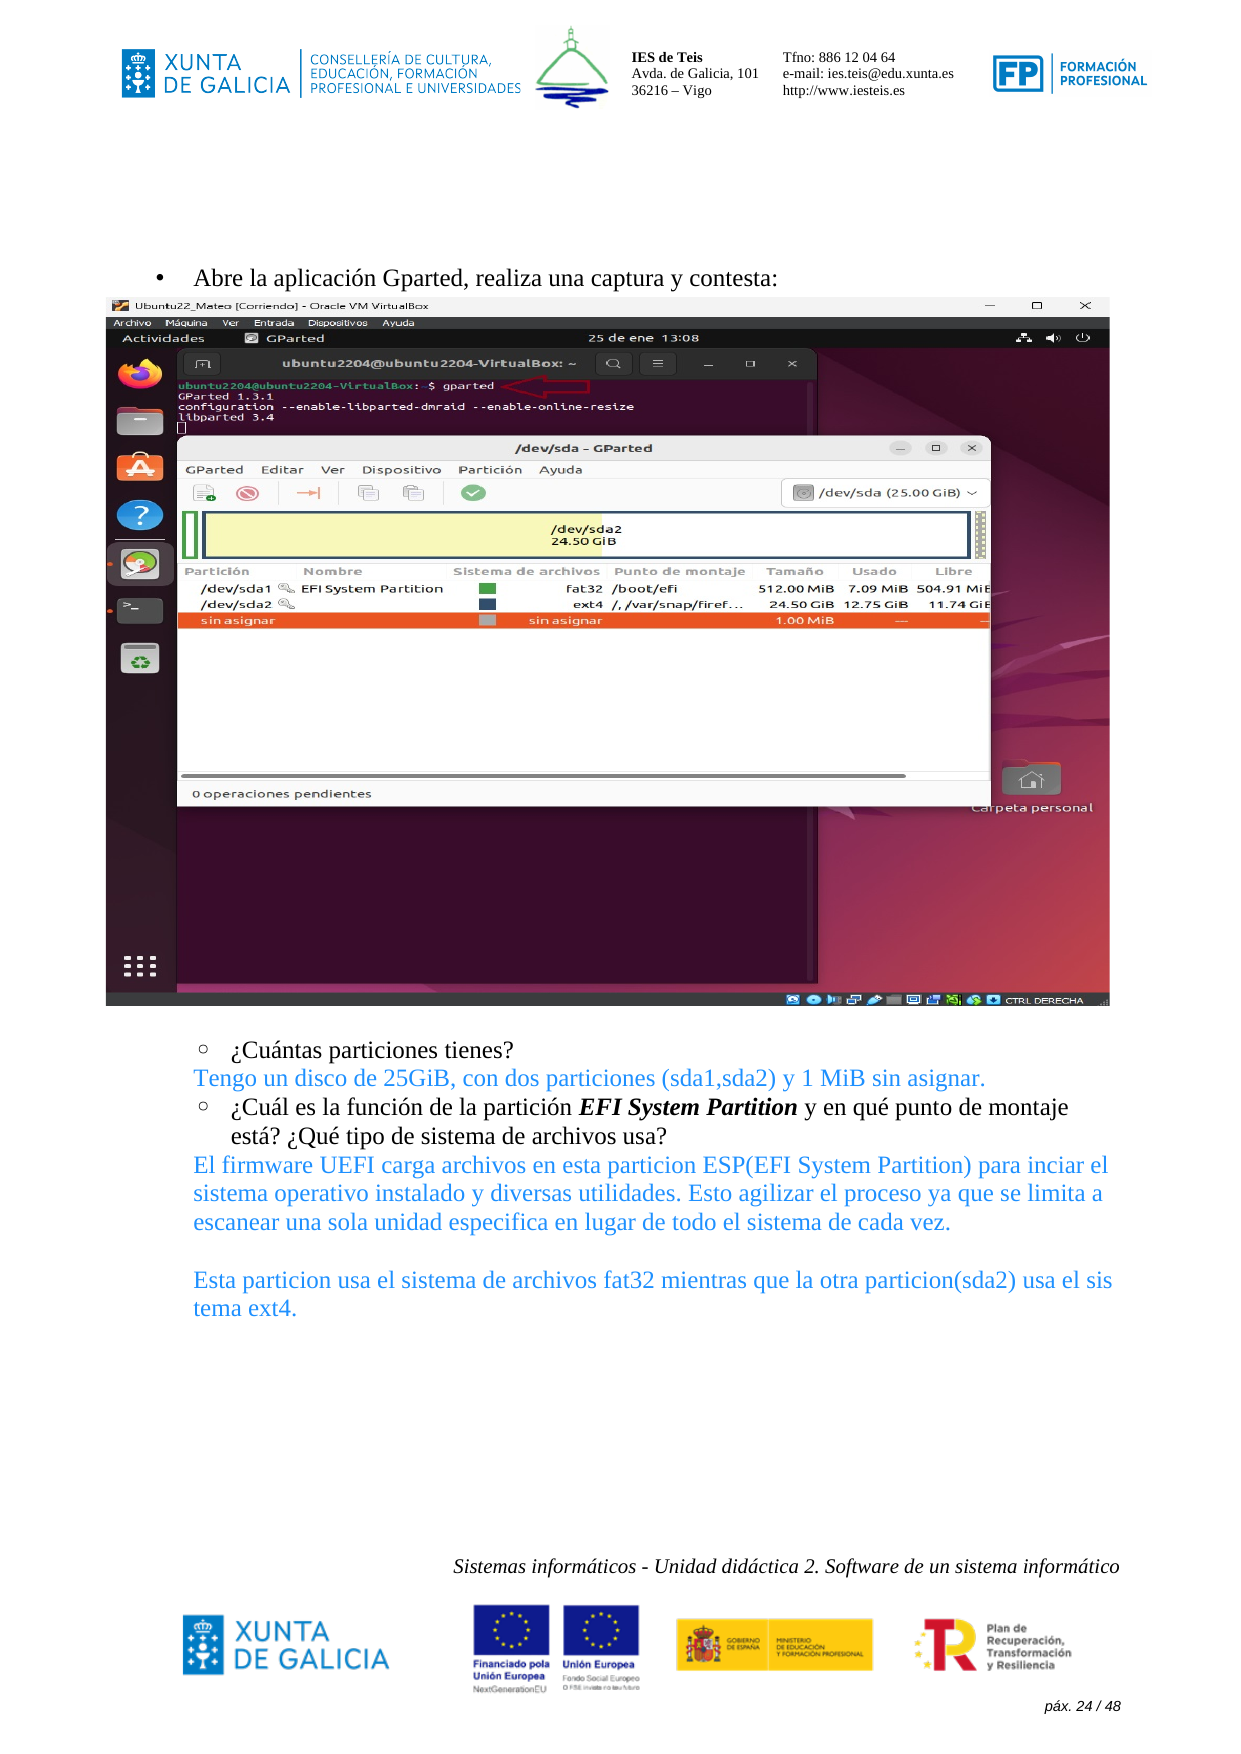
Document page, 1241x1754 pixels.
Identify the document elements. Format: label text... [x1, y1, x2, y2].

list ¿Cuántas particiones tienes? [193, 1035, 1122, 1063]
picture [105, 297, 1110, 1006]
text Esta particion usa el sistema de archivos fat32 mientras que la otra particion(sda2) usa el sis tema ext4. [118, 1265, 1122, 1322]
list ¿Cuál es la función de la partición EFI System Partition y en qué punto de montaje está? ¿Qué tipo de sistema de archivos usa? [193, 1092, 1122, 1150]
text El firmware UEFI carga archivos en esta particion ESP(EFI System Partition) para inciar el sistema operativo instalado y diversas utilidades. Esto agilizar el proceso ya que se limita a escanear una sola unidad especifica en lugar de todo el sistema de cada vez. [118, 1150, 1122, 1236]
text Tengo un disco de 25GiB, con dos particiones (sda1,sda2) y 1 MiB sin asignar. [118, 1063, 1122, 1092]
picture [121, 49, 521, 98]
picture [182, 1593, 1085, 1700]
picture [989, 50, 1153, 97]
list Abre la aplicación Gparted, realiza una captura y contesta: [156, 263, 1122, 291]
picture [534, 25, 611, 110]
